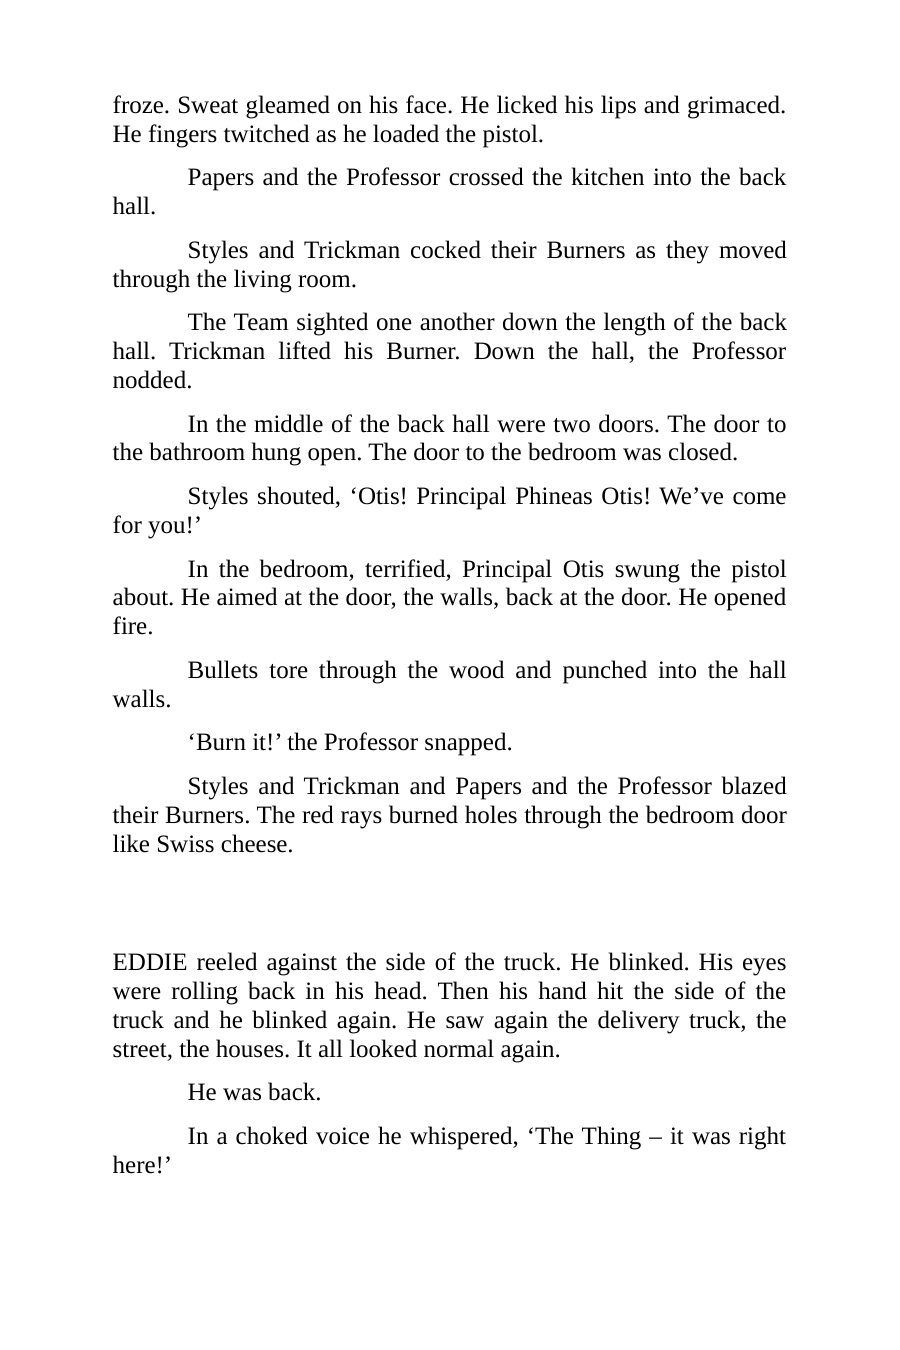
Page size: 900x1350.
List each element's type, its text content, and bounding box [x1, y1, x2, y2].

text Papers and the Professor crossed the kitchen into the back hall. [112, 162, 787, 220]
text Bullets tore through the wood and punched into the hall walls. [112, 655, 787, 712]
text EDDIE reeled against the side of the truck. He blinked. His eyes were rolling back in his head. Then his hand hit the side of the truck and he blinked again. He saw again the delivery truck, the street, the houses. It all looked normal again. [112, 947, 787, 1062]
text froze. Sweat gleamed on his face. He licked his lips and grimaced. He fingers twitched as he loaded the pistol. [112, 90, 787, 147]
text Styles and Trickman cocked their Burners as they moved through the living room. [112, 235, 787, 292]
text He was back. [112, 1077, 787, 1106]
text ‘Burn it!’ the Professor snapped. [112, 727, 787, 756]
text Styles shouted, ‘Otis! Principal Phineas Otis! We’ve come for you!’ [112, 481, 787, 539]
text Styles and Trickman and Papers and the Professor blazed their Burners. The red rays burned holes through the bedroom door like Swiss cheese. [112, 771, 787, 857]
text In a choked voice he whispered, ‘The Thing – it was right here!’ [112, 1121, 787, 1179]
text In the bedroom, terrified, Principal Otis swung the pistol about. He aimed at the door, the walls, back at the door. He opened fire. [112, 554, 787, 640]
text In the middle of the back hall were two doors. The door to the bathroom hung open. The door to the bedroom was closed. [112, 409, 787, 466]
text The Team sighted one another down the length of the back hall. Trickman lifted his Burner. Down the hall, the Professor nodded. [112, 307, 787, 394]
